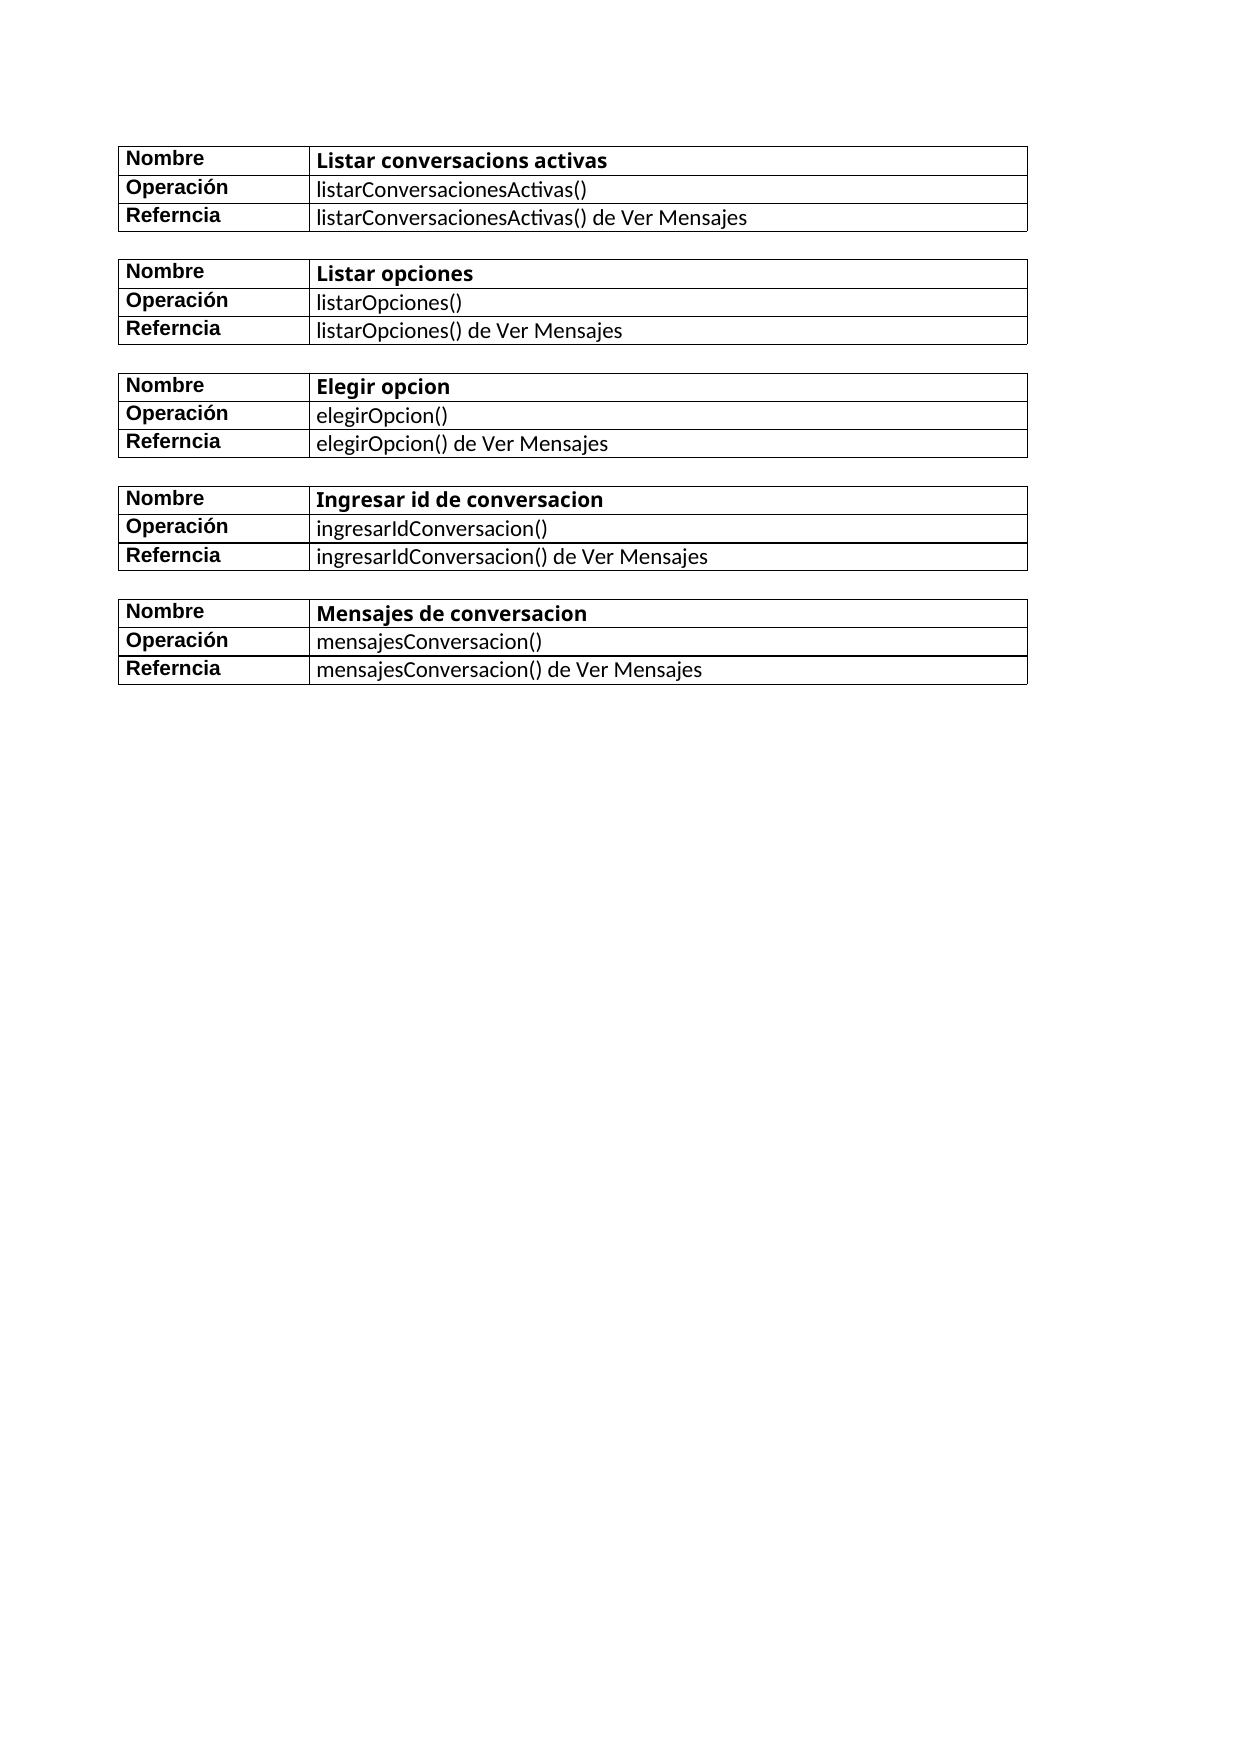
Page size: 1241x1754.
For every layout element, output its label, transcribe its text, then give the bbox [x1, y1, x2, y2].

table_cell Operación [119, 176, 309, 203]
table_cell Operación [119, 289, 309, 316]
table_cell Referncia [119, 430, 309, 457]
table_cell listarConversacionesActivas() [310, 176, 1027, 203]
table_cell Referncia [119, 657, 309, 684]
table_header Ingresar id de conversacion [310, 487, 1027, 514]
table_cell ingresarIdConversacion() [310, 515, 1027, 542]
table_cell elegirOpcion() de Ver Mensajes [310, 430, 1027, 457]
table_cell listarOpciones() [310, 289, 1027, 316]
table_header Nombre [119, 600, 309, 627]
table_header Mensajes de conversacion [310, 600, 1027, 627]
table_cell elegirOpcion() [310, 402, 1027, 429]
table_cell Operación [119, 402, 309, 429]
table_cell listarOpciones() de Ver Mensajes [310, 317, 1027, 344]
table_header Nombre [119, 487, 309, 514]
table_cell Operación [119, 515, 309, 542]
table_cell ingresarIdConversacion() de Ver Mensajes [310, 544, 1027, 570]
table_cell mensajesConversacion() de Ver Mensajes [310, 657, 1027, 684]
table_header Nombre [119, 374, 309, 401]
table_cell mensajesConversacion() [310, 628, 1027, 655]
table_header Listar conversacions activas [310, 147, 1027, 175]
table_cell Referncia [119, 317, 309, 344]
table_cell listarConversacionesActivas() de Ver Mensajes [310, 204, 1027, 231]
table_cell Operación [119, 628, 309, 655]
table_header Listar opciones [310, 260, 1027, 288]
table_cell Referncia [119, 544, 309, 570]
table_header Nombre [119, 147, 309, 175]
table_header Elegir opcion [310, 374, 1027, 401]
table_header Nombre [119, 260, 309, 288]
table_cell Referncia [119, 204, 309, 231]
